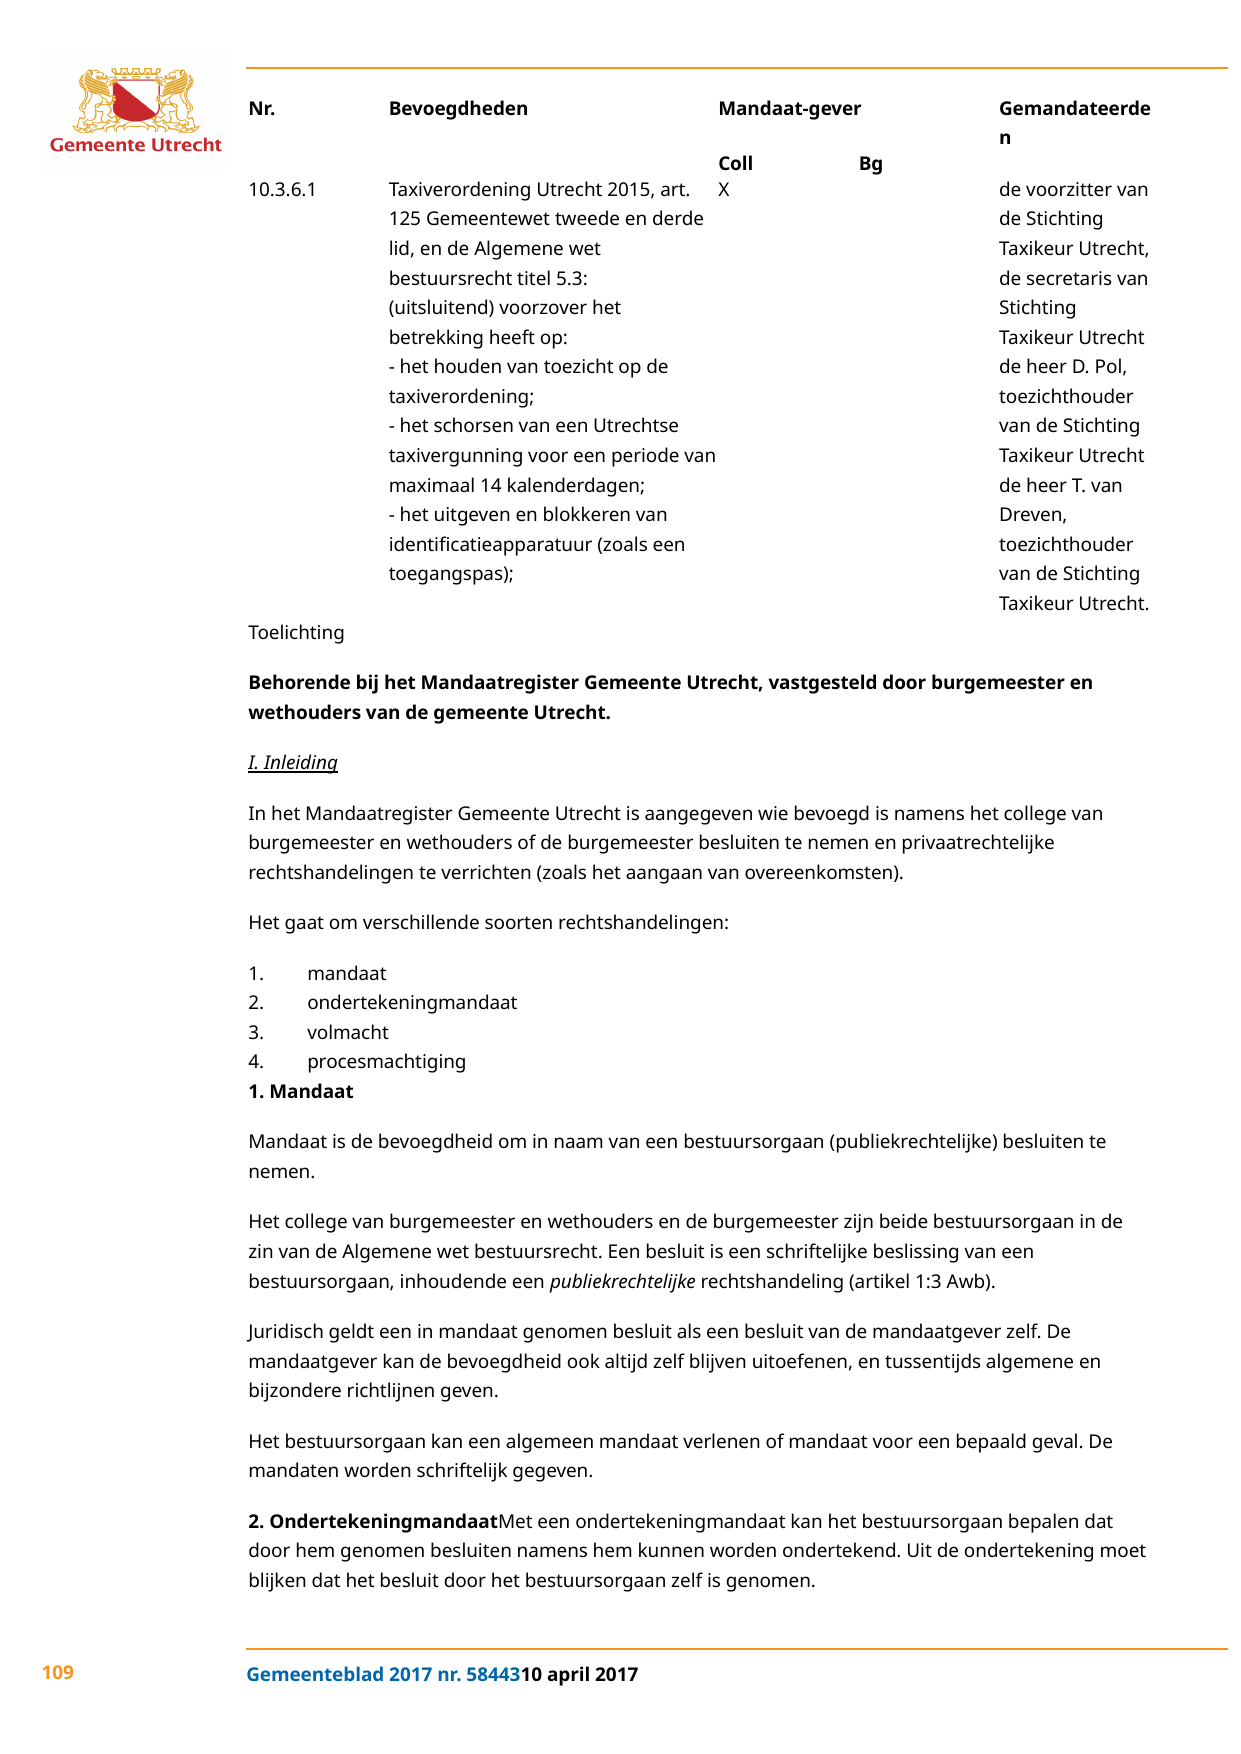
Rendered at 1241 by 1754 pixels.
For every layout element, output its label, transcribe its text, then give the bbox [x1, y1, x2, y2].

table_cell X [718, 176, 858, 616]
list mandaat [248, 960, 1152, 986]
table_cell [859, 176, 999, 616]
text Behorende bij het Mandaatregister Gemeente Utrecht, vastgesteld door burgemeester en wethouders van de gemeente Utrecht. [248, 669, 1152, 725]
text I. Inleiding [248, 749, 1152, 775]
table_cell 10.3.6.1 [248, 176, 388, 616]
table_header Nr. [248, 95, 388, 150]
text Het college van burgemeester en wethouders en de burgemeester zijn beide bestuursorgaan in de zin van de Algemene wet bestuursrecht. Een besluit is een schriftelijke beslissing van een bestuursorgaan, inhoudende een publiekrechtelijke rechtshandeling (artikel 1:3 Awb). [248, 1209, 1152, 1293]
table_cell Bg [859, 150, 999, 176]
text Juridisch geldt een in mandaat genomen besluit als een besluit van de mandaatgever zelf. De mandaatgever kan de bevoegdheid ook altijd zelf blijven uitoefenen, en tussentijds algemene en bijzondere richtlijnen geven. [248, 1318, 1152, 1403]
table_header Gemandateerden [999, 95, 1152, 150]
table_header Mandaat-gever [718, 95, 999, 150]
list procesmachtiging [248, 1049, 1152, 1074]
text Mandaat is de bevoegdheid om in naam van een bestuursorgaan (publiekrechtelijke) besluiten te nemen. [248, 1129, 1152, 1184]
list volmacht [248, 1019, 1152, 1045]
table_cell Coll [718, 150, 858, 176]
table_cell Taxiverordening Utrecht 2015, art. 125 Gemeentewet tweede en derde lid, en de Algemene wet bestuursrecht titel 5.3: (uitsluitend) voorzover het betrekking heeft op: - het houden van toezicht op de taxiverordening; - het schorsen van een Utrechtse taxivergunning voor een periode van maximaal 14 kalenderdagen; - het uitgeven en blokkeren van identificatieapparatuur (zoals een toegangspas); [389, 176, 718, 616]
text Toelichting [248, 619, 1152, 645]
text 2. OndertekeningmandaatMet een ondertekeningmandaat kan het bestuursorgaan bepalen dat door hem genomen besluiten namens hem kunnen worden ondertekend. Uit de ondertekening moet blijken dat het besluit door het bestuursorgaan zelf is genomen. [248, 1508, 1152, 1593]
text Het gaat om verschillende soorten rechtshandelingen: [248, 909, 1152, 935]
list ondertekeningmandaat [248, 989, 1152, 1015]
table_cell [248, 150, 388, 176]
table_cell de voorzitter van de Stichting Taxikeur Utrecht, de secretaris van Stichting Taxikeur Utrecht de heer D. Pol, toezichthouder van de Stichting Taxikeur Utrecht de heer T. van Dreven, toezichthouder van de Stichting Taxikeur Utrecht. [999, 176, 1152, 616]
picture [41, 47, 231, 172]
table_header Bevoegdheden [389, 95, 718, 150]
table_cell [389, 150, 718, 176]
text 1. Mandaat [248, 1078, 1152, 1104]
table_cell [999, 150, 1152, 176]
text Het bestuursorgaan kan een algemeen mandaat verlenen of mandaat voor een bepaald geval. De mandaten worden schriftelijk gegeven. [248, 1428, 1152, 1483]
text In het Mandaatregister Gemeente Utrecht is aangegeven wie bevoegd is namens het college van burgemeester en wethouders of de burgemeester besluiten te nemen en privaatrechtelijke rechtshandelingen te verrichten (zoals het aangaan van overeenkomsten). [248, 800, 1152, 885]
